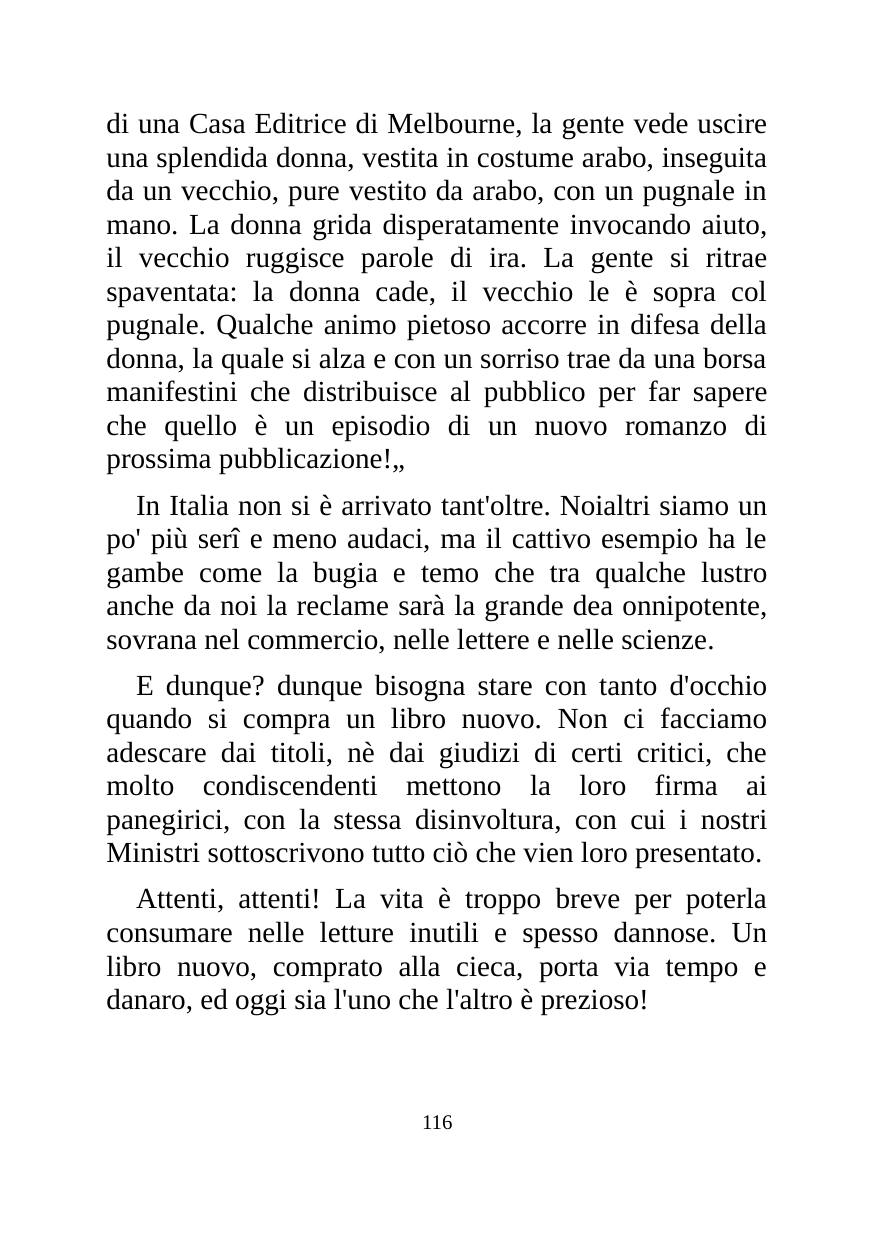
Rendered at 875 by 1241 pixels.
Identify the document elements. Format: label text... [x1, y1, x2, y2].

text di una Casa Editrice di Melbourne, la gente vede uscire una splendida donna, vestita in costume arabo, inseguita da un vecchio, pure vestito da arabo, con un pugnale in mano. La donna grida disperatamente invocando aiuto, il vecchio ruggisce parole di ira. La gente si ritrae spaventata: la donna cade, il vecchio le è sopra col pugnale. Qualche animo pietoso accorre in difesa della donna, la quale si alza e con un sorriso trae da una borsa manifestini che distribuisce al pubblico per far sapere che quello è un episodio di un nuovo romanzo di prossima pubblicazione!„ [106, 106, 768, 475]
text Attenti, attenti! La vita è troppo breve per poterla consumare nelle letture inutili e spesso dannose. Un libro nuovo, comprato alla cieca, porta via tempo e danaro, ed oggi sia l'uno che l'altro è prezioso! [106, 882, 768, 1016]
text E dunque? dunque bisogna stare con tanto d'occhio quando si compra un libro nuovo. Non ci facciamo adescare dai titoli, nè dai giudizi di certi critici, che molto condiscendenti mettono la loro firma ai panegirici, con la stessa disinvoltura, con cui i nostri Ministri sottoscrivono tutto ciò che vien loro presentato. [106, 668, 768, 869]
text In Italia non si è arrivato tant'oltre. Noialtri siamo un po' più serî e meno audaci, ma il cattivo esempio ha le gambe come la bugia e temo che tra qualche lustro anche da noi la reclame sarà la grande dea onnipotente, sovrana nel commercio, nelle lettere e nelle scienze. [106, 488, 768, 655]
